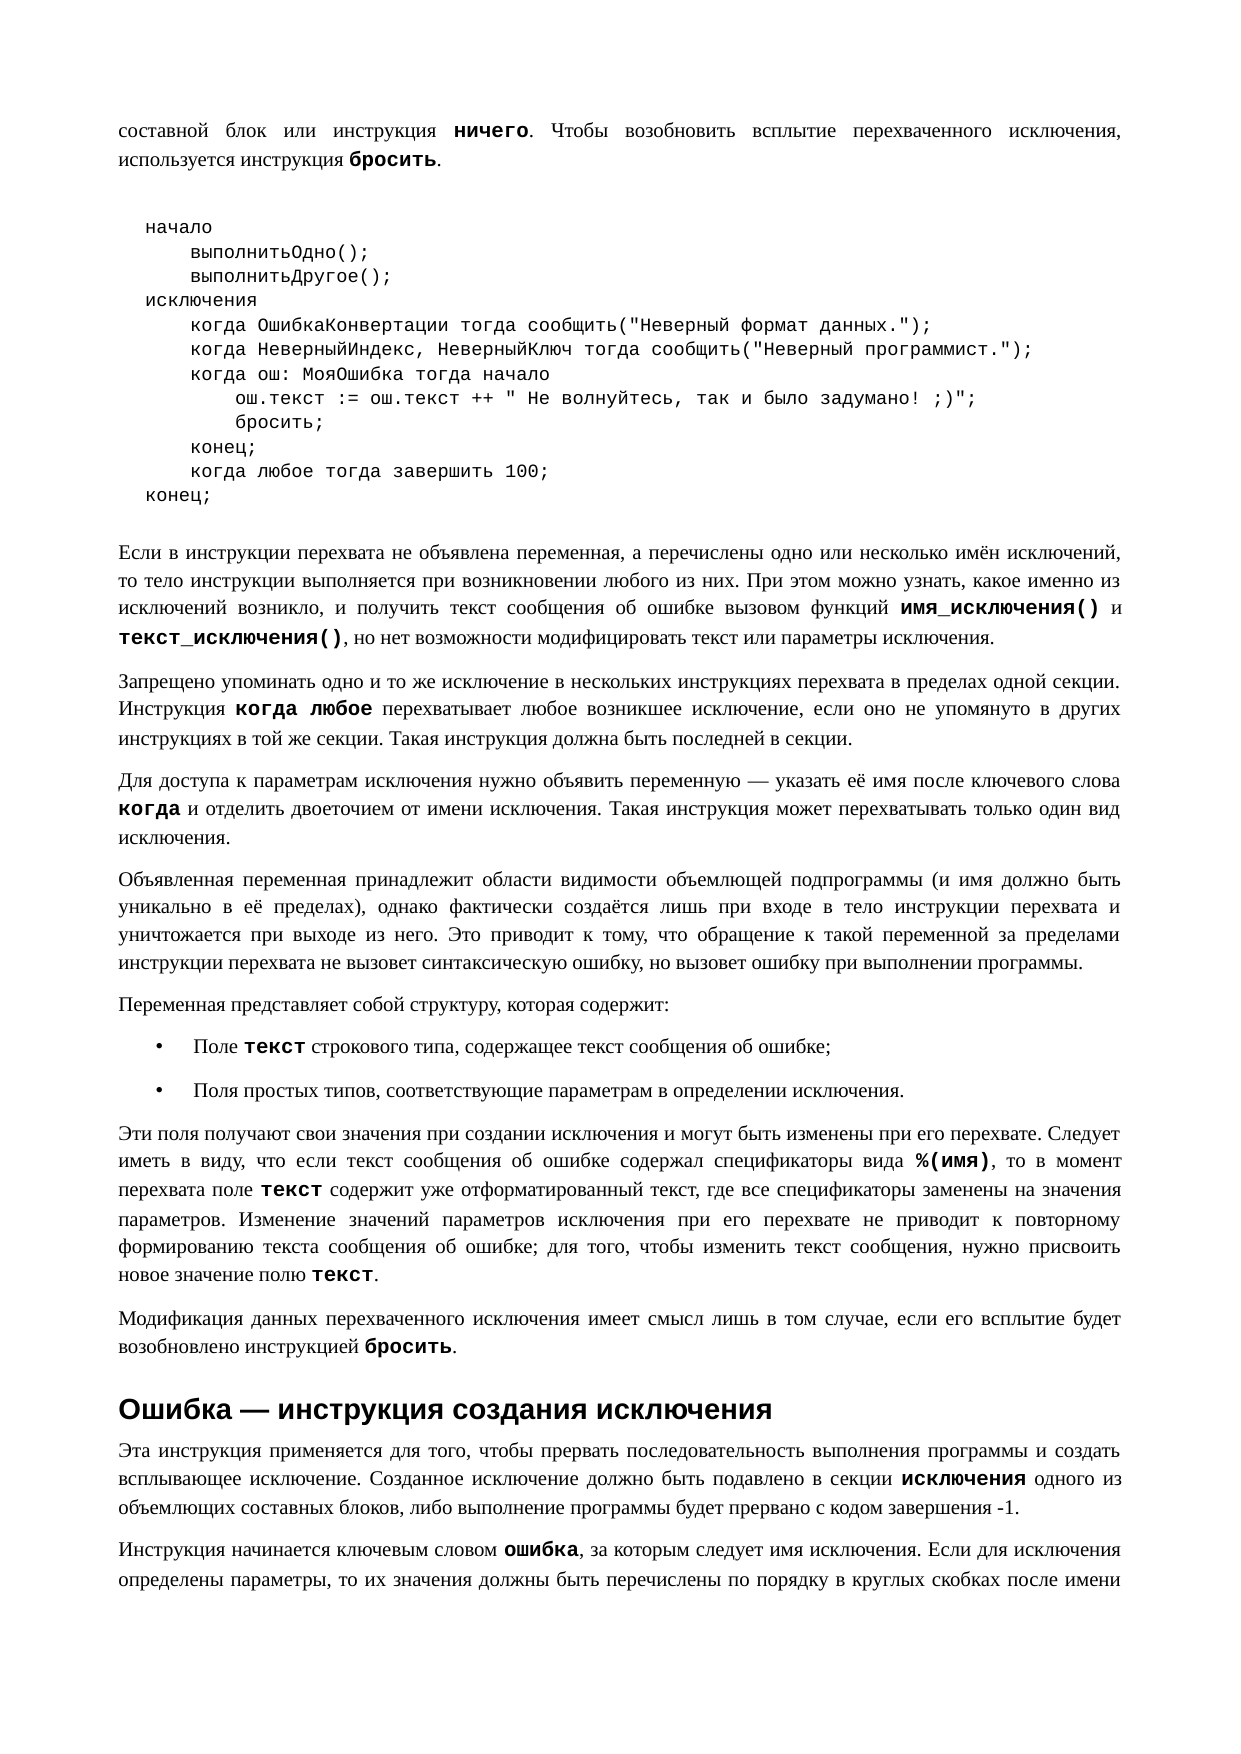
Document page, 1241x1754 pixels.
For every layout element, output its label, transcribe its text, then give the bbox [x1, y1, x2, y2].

text Эта инструкция применяется для того, чтобы прервать последовательность выполнения программы и создать всплывающее исключение. Созданное исключение должно быть подавлено в секции исключения одного из объемлющих составных блоков, либо выполнение программы будет прервано с кодом завершения -1. [118, 1438, 1122, 1519]
text ош.текст := ош.текст ++ " Не волнуйтесь, так и было задумано! ;)"; [136, 380, 1104, 404]
text составной блок или инструкция ничего. Чтобы возобновить всплытие перехваченного исключения, используется инструкция бросить. [118, 118, 1122, 173]
text Переменная представляет собой структуру, которая содержит: [118, 992, 1122, 1016]
list Поля простых типов, соответствующие параметрам в определении исключения. [156, 1078, 1122, 1102]
text Модификация данных перехваченного исключения имеет смысл лишь в том случае, если его всплытие будет возобновлено инструкцией бросить. [118, 1306, 1122, 1359]
text Запрещено упоминать одно и то же исключение в нескольких инструкциях перехвата в пределах одной секции. Инструкция когда любое перехватывает любое возникшее исключение, если оно не упомянуто в других инструкциях в той же секции. Такая инструкция должна быть последней в секции. [118, 669, 1122, 750]
text бросить; [136, 404, 1104, 429]
text начало выполнитьОдно(); выполнитьДругое(); исключения когда ОшибкаКонвертации тогда сообщить("Неверный формат данных."); когда НеверныйИндекс, НеверныйКлюч тогда сообщить("Неверный программист."); когда ош: МояОшибка тогда начало [136, 209, 1104, 380]
text Объявленная переменная принадлежит области видимости объемлющей подпрограммы (и имя должно быть уникально в её пределах), однако фактически создаётся лишь при входе в тело инструкции перехвата и уничтожается при выходе из него. Это приводит к тому, что обращение к такой переменной за пределами инструкции перехвата не вызовет синтаксическую ошибку, но вызовет ошибку при выполнении программы. [118, 867, 1122, 974]
subtitle Ошибка — инструкция создания исключения [118, 1392, 1122, 1426]
list Поле текст строкового типа, содержащее текст сообщения об ошибке; [156, 1034, 1122, 1060]
text Инструкция начинается ключевым словом ошибка, за которым следует имя исключения. Если для исключения определены параметры, то их значения должны быть перечислены по порядку в круглых скобках после имени [118, 1537, 1122, 1591]
text конец; [136, 429, 1104, 453]
text Для доступа к параметрам исключения нужно объявить переменную — указать её имя после ключевого слова когда и отделить двоеточием от имени исключения. Такая инструкция может перехватывать только один вид исключения. [118, 768, 1122, 849]
text Если в инструкции перехвата не объявлена переменная, а перечислены одно или несколько имён исключений, то тело инструкции выполняется при возникновении любого из них. При этом можно узнать, какое именно из исключений возникло, и получить текст сообщения об ошибке вызовом функций имя_исключения() и текст_исключения(), но нет возможности модифицировать текст или параметры исключения. [118, 540, 1122, 650]
text Эти поля получают свои значения при создании исключения и могут быть изменены при его перехвате. Следует иметь в виду, что если текст сообщения об ошибке содержал спецификаторы вида %(имя), то в момент перехвата поле текст содержит уже отформатированный текст, где все спецификаторы заменены на значения параметров. Изменение значений параметров исключения при его перехвате не приводит к повторному формированию текста сообщения об ошибке; для того, чтобы изменить текст сообщения, нужно присвоить новое значение полю текст. [118, 1120, 1122, 1287]
text когда любое тогда завершить 100; конец; [136, 453, 1104, 516]
